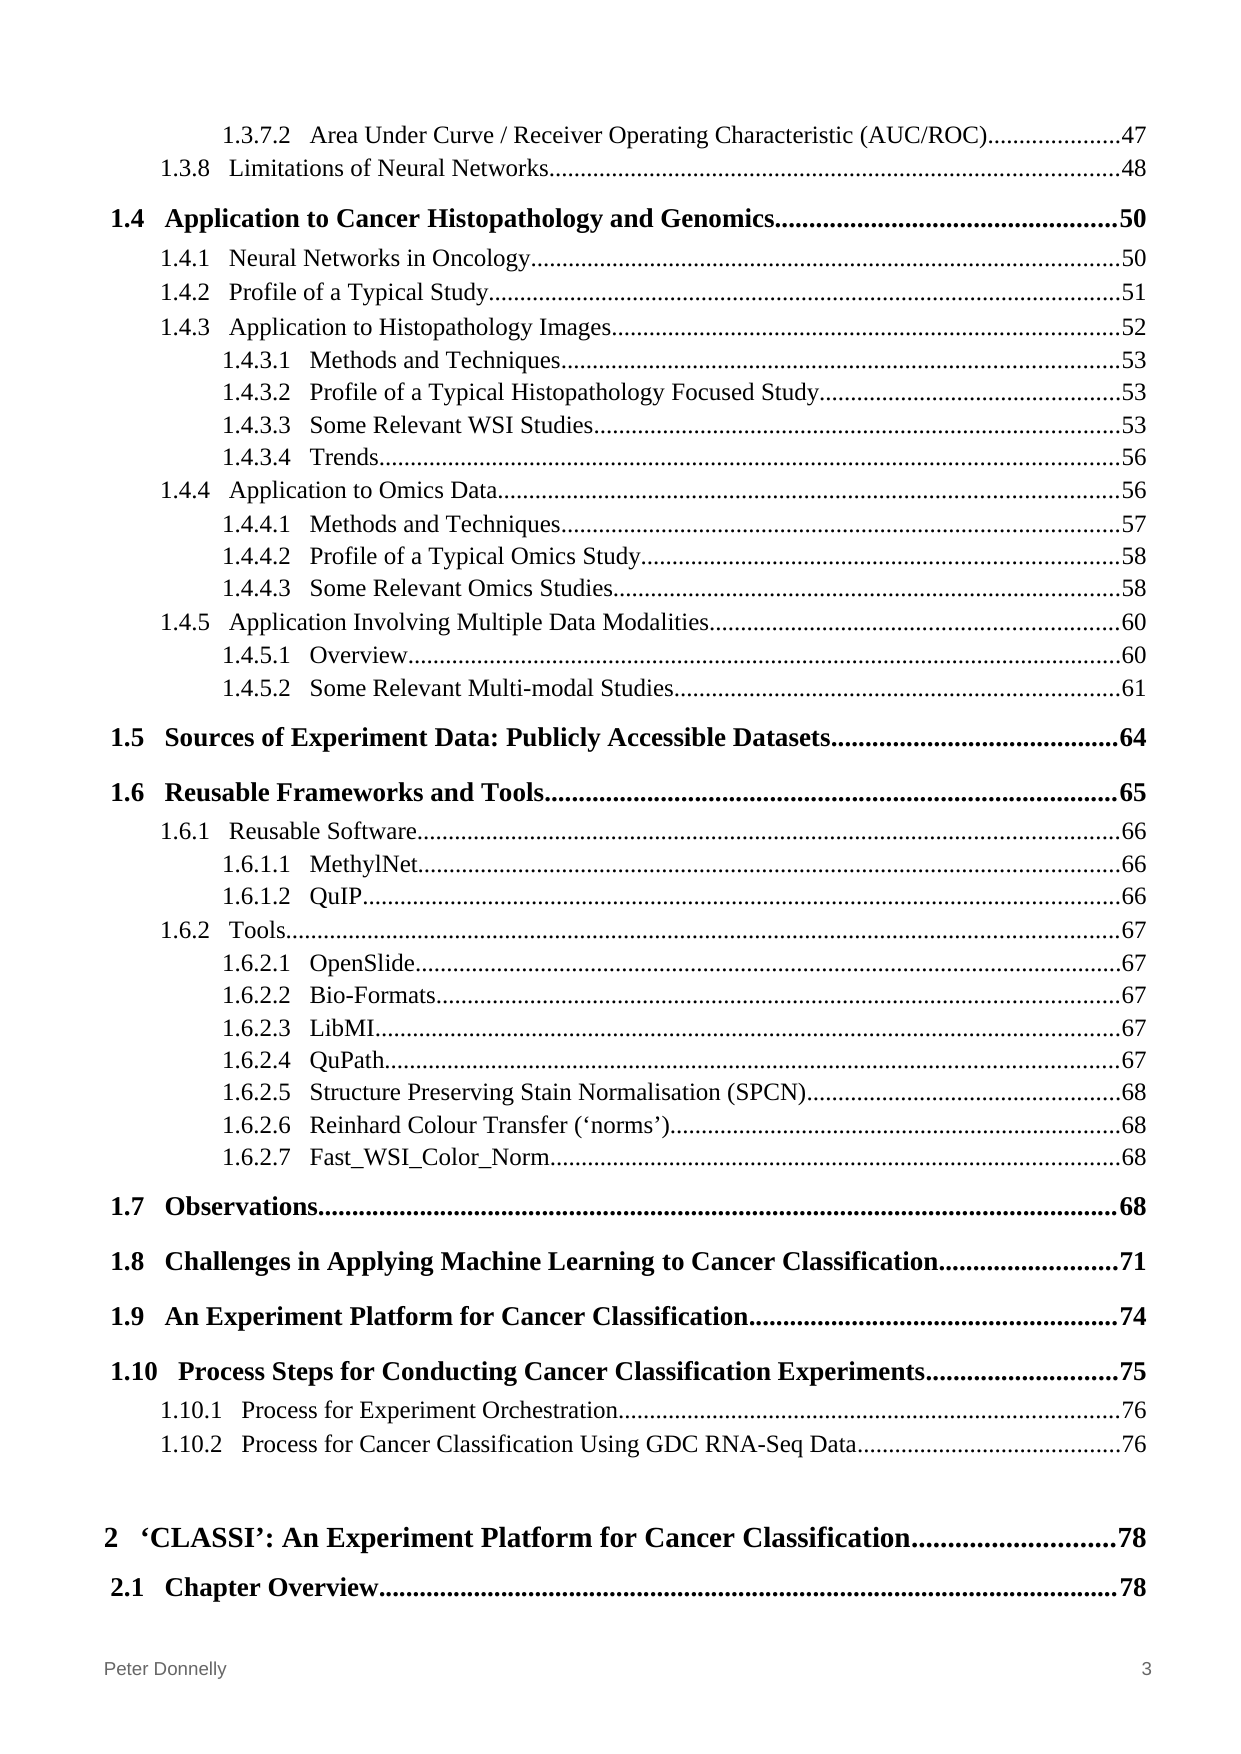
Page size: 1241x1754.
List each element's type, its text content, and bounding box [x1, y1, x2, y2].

text 1.4.4 Application to Omics Data 56 [154, 476, 1146, 504]
text 1.3.8 Limitations of Neural Networks 48 [154, 153, 1146, 182]
text 1.4.1 Neural Networks in Oncology 50 [154, 243, 1146, 271]
text 1.10 Process Steps for Conducting Cancer Classification Experiments 75 [103, 1355, 1146, 1386]
text 1.4.3.3 Some Relevant WSI Studies 53 [216, 410, 1146, 438]
text 1.6.2 Tools 67 [154, 915, 1146, 944]
text 1.6.1.1 MethylNet 66 [216, 849, 1146, 878]
text 1.6.2.7 Fast_WSI_Color_Norm 68 [216, 1142, 1146, 1171]
text 1.4.3.2 Profile of a Typical Histopathology Focused Study 53 [216, 377, 1146, 406]
text 1.4.4.1 Methods and Techniques 57 [216, 509, 1146, 538]
text 1.6.2.1 OpenSlide 67 [216, 948, 1146, 977]
text 1.4.3.4 Trends 56 [216, 442, 1146, 471]
text 1.6.2.2 Bio-Formats 67 [216, 981, 1146, 1009]
text 2.1 Chapter Overview 78 [103, 1571, 1146, 1602]
text 1.4.5.2 Some Relevant Multi-modal Studies 61 [216, 673, 1146, 701]
text 1.4 Application to Cancer Histopathology and Genomics 50 [103, 203, 1146, 234]
text 1.7 Observations 68 [103, 1190, 1146, 1221]
text 1.4.4.3 Some Relevant Omics Studies 58 [216, 573, 1146, 602]
text 1.6.2.4 QuPath 67 [216, 1045, 1146, 1074]
text 1.4.5.1 Overview 60 [216, 640, 1146, 669]
text 1.6.1 Reusable Software 66 [154, 816, 1146, 844]
text 1.6.2.3 LibMI 67 [216, 1013, 1146, 1042]
text 1.10.2 Process for Cancer Classification Using GDC RNA-Seq Data 76 [154, 1429, 1146, 1458]
text 1.6.1.2 QuIP 66 [216, 881, 1146, 910]
text 1.4.4.2 Profile of a Typical Omics Study 58 [216, 541, 1146, 570]
text 1.4.3 Application to Histopathology Images 52 [154, 312, 1146, 341]
text 1.6.2.5 Structure Preserving Stain Normalisation (SPCN) 68 [216, 1077, 1146, 1106]
text 2 ‘CLASSI’: An Experiment Platform for Cancer Classification 78 [103, 1520, 1146, 1553]
text 1.9 An Experiment Platform for Cancer Classification 74 [103, 1300, 1146, 1331]
text 1.3.7.2 Area Under Curve / Receiver Operating Characteristic (AUC/ROC) 47 [216, 120, 1146, 148]
text 1.6.2.6 Reinhard Colour Transfer (‘norms’) 68 [216, 1110, 1146, 1138]
text 1.4.2 Profile of a Typical Study 51 [154, 277, 1146, 306]
text 1.10.1 Process for Experiment Orchestration 76 [154, 1395, 1146, 1423]
text 1.4.3.1 Methods and Techniques 53 [216, 345, 1146, 374]
text 1.6 Reusable Frameworks and Tools 65 [103, 776, 1146, 807]
text 1.8 Challenges in Applying Machine Learning to Cancer Classification 71 [103, 1245, 1146, 1276]
text 1.5 Sources of Experiment Data: Publicly Accessible Datasets 64 [103, 721, 1146, 752]
text 1.4.5 Application Involving Multiple Data Modalities 60 [154, 607, 1146, 636]
